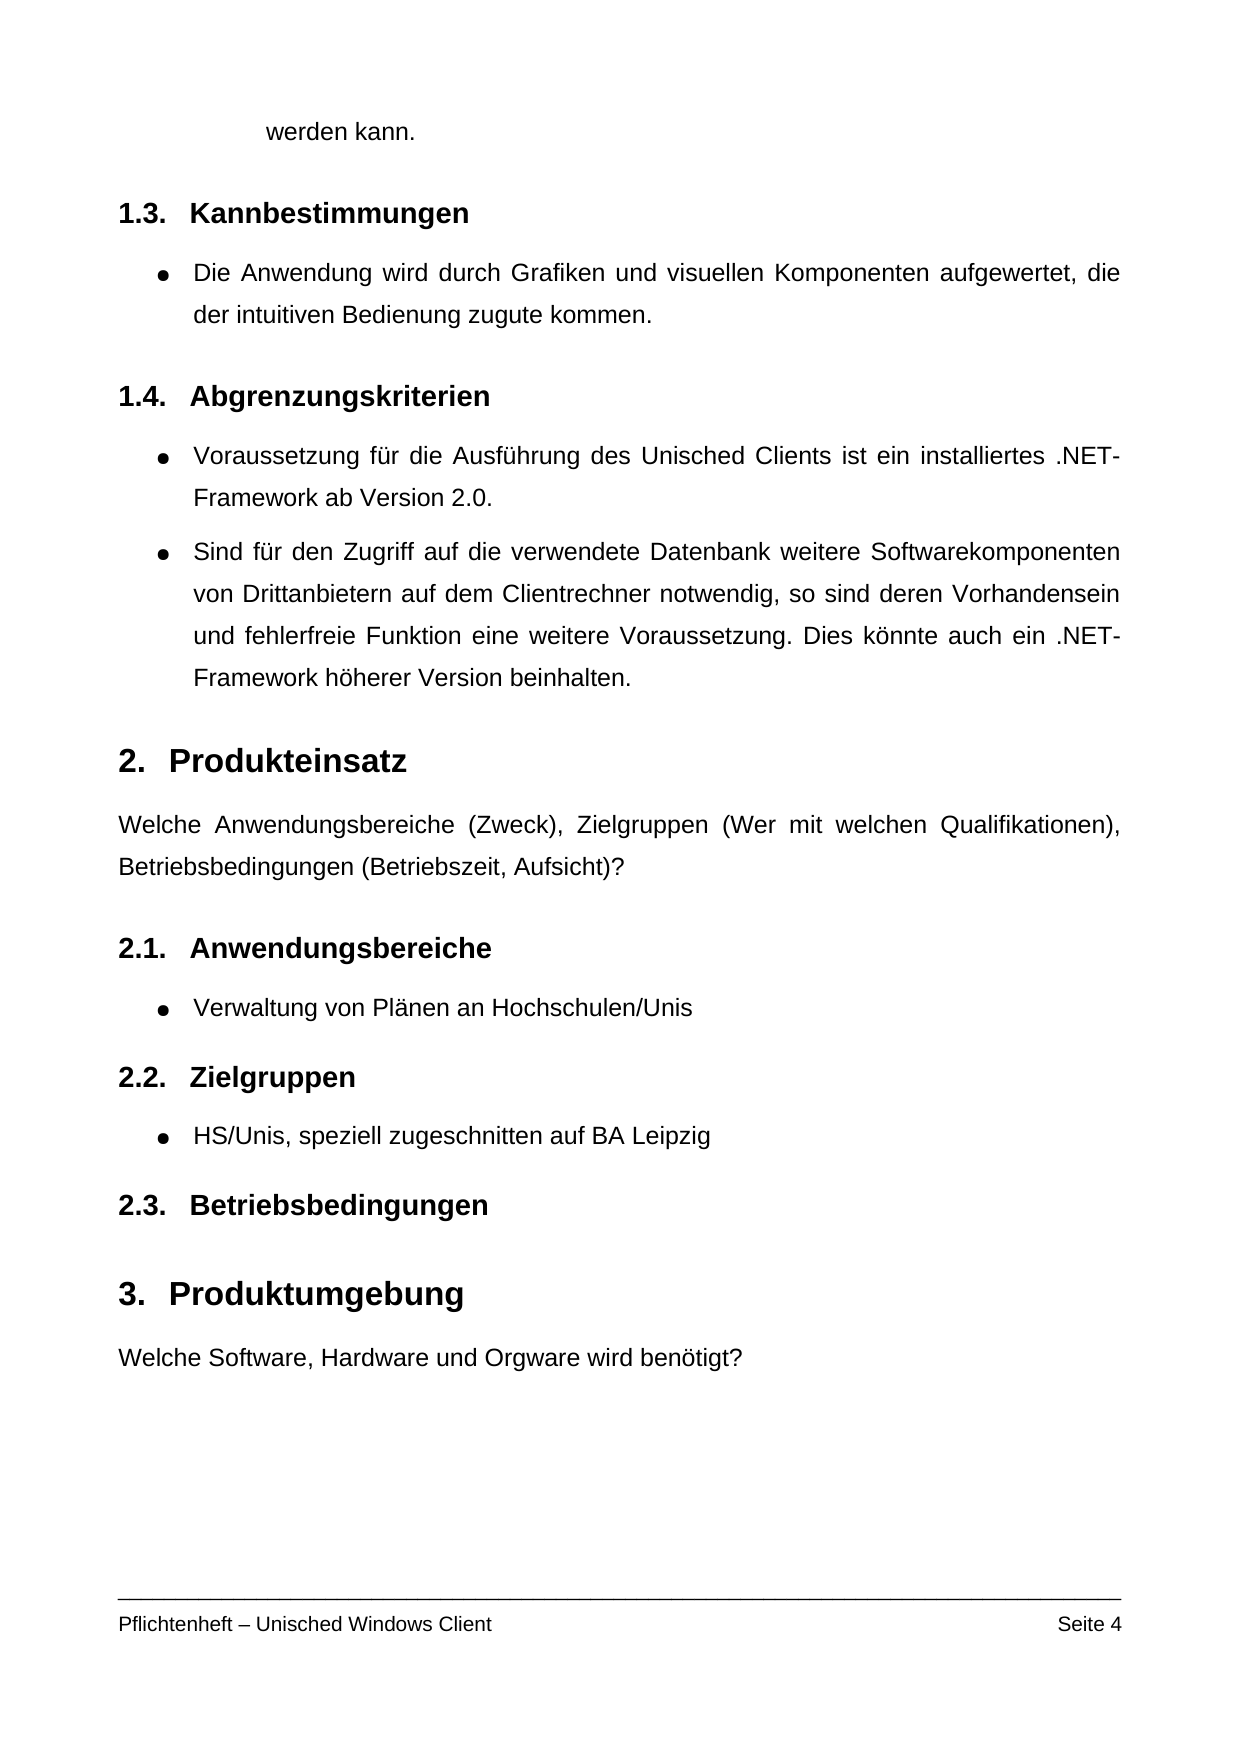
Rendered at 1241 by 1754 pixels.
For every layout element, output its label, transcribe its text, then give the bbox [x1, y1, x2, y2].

list werden kann. [228, 118, 1122, 146]
text Welche Anwendungsbereiche (Zweck), Zielgruppen (Wer mit welchen Qualifikationen), Betriebsbedingungen (Betriebszeit, Aufsicht)? [118, 811, 1122, 881]
list Verwaltung von Plänen an Hochschulen/Unis [156, 994, 1122, 1022]
list Die Anwendung wird durch Grafiken und visuellen Komponenten aufgewertet, die der intuitiven Bedienung zugute kommen. [156, 259, 1122, 329]
subtitle Produkteinsatz [118, 743, 1122, 780]
subtitle Kannbestimmungen [118, 197, 1122, 230]
list Voraussetzung für die Ausführung des Unisched Clients ist ein installiertes .NET-Framework ab Version 2.0. [156, 441, 1122, 511]
subtitle Produktumgebung [118, 1275, 1122, 1312]
subtitle Anwendungsbereiche [118, 932, 1122, 965]
subtitle Betriebsbedingungen [118, 1189, 1122, 1221]
subtitle Zielgruppen [118, 1061, 1122, 1093]
list Sind für den Zugriff auf die verwendete Datenbank weitere Softwarekomponenten von Drittanbietern auf dem Clientrechner notwendig, so sind deren Vorhandensein und fehlerfreie Funktion eine weitere Voraussetzung. Dies könnte auch ein .NET-Framework höherer Version beinhalten. [156, 538, 1122, 691]
text Welche Software, Hardware und Orgware wird benötigt? [118, 1344, 1122, 1372]
list HS/Unis, speziell zugeschnitten auf BA Leipzig [156, 1122, 1122, 1150]
subtitle Abgrenzungskriterien [118, 380, 1122, 413]
